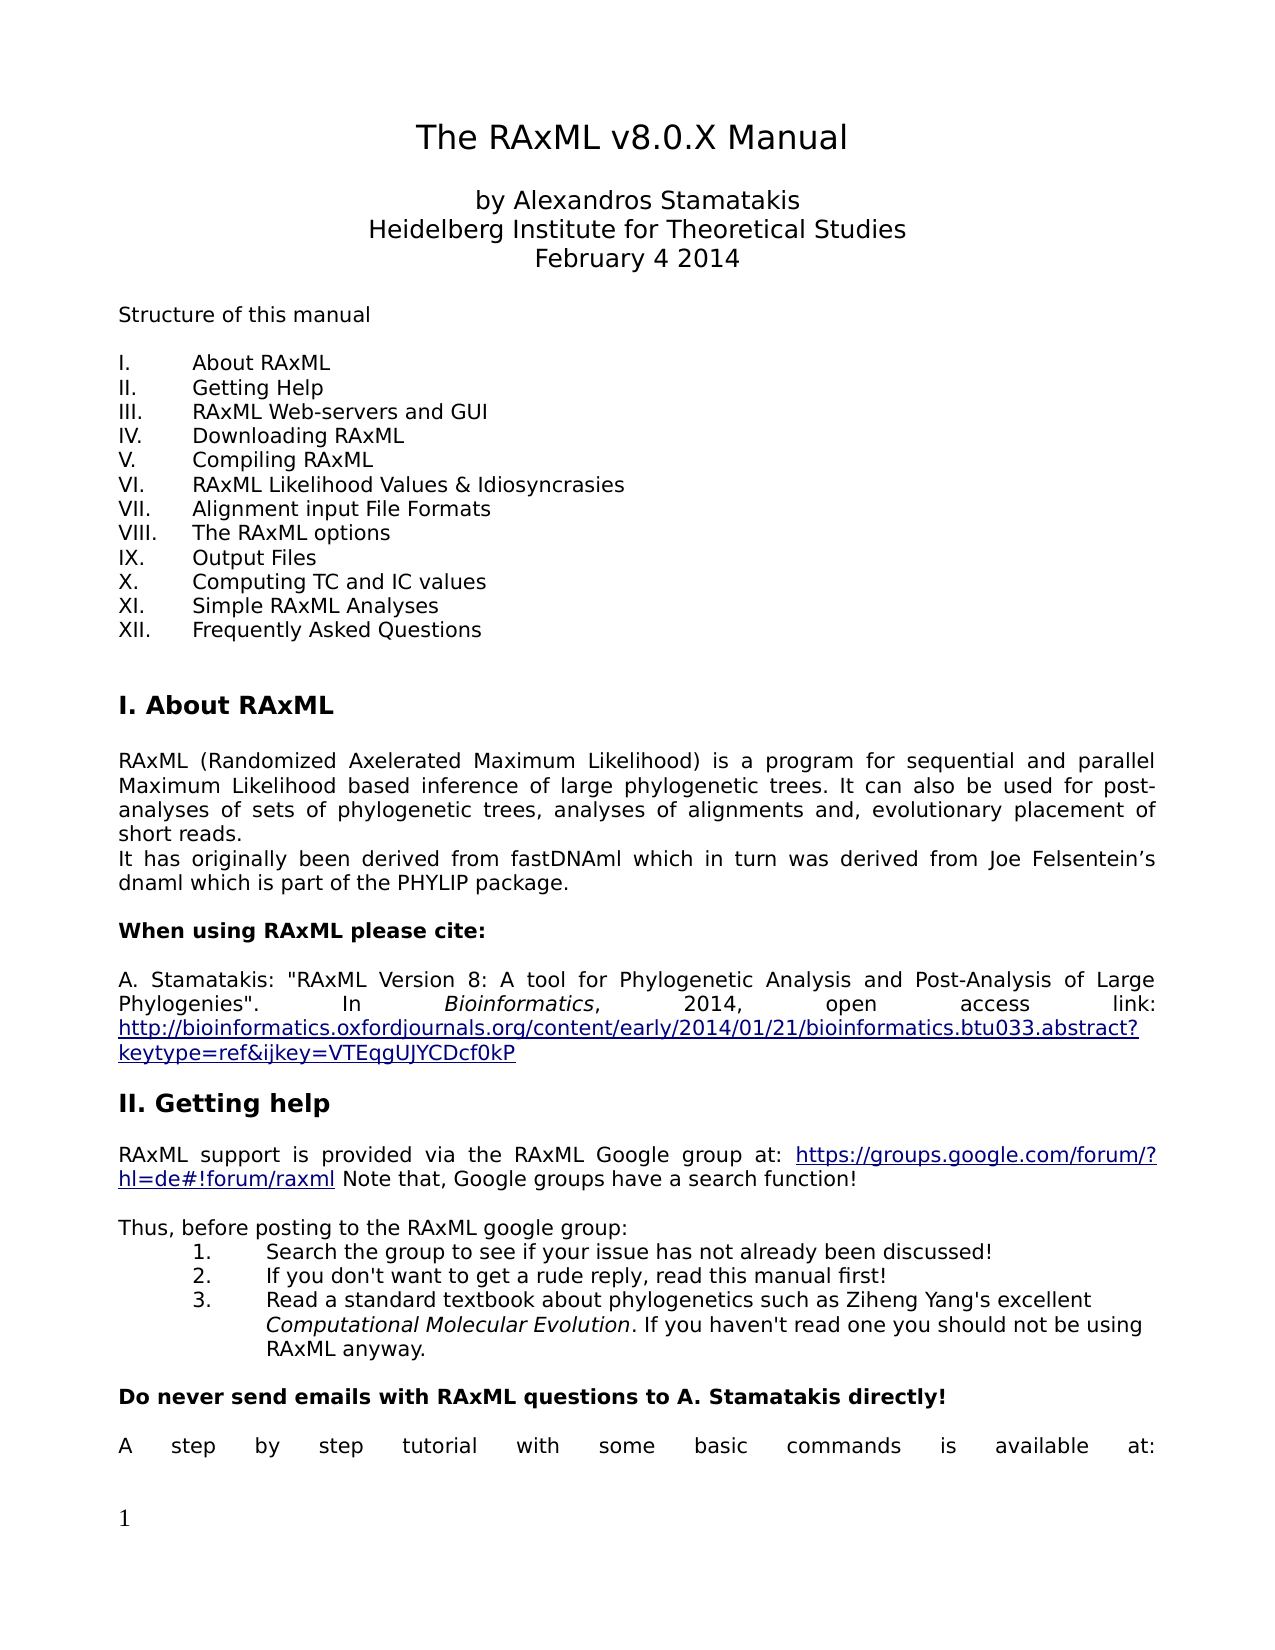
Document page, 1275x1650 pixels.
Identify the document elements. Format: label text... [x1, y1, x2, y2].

list VII. Alignment input File Formats [81, 497, 1157, 521]
text A. Stamatakis: "RAxML Version 8: A tool for Phylogenetic Analysis and Post-Analysis of Large Phylogenies". In Bioinformatics, 2014, open access link: http://bioinformatics.oxfordjournals.org/content/early/2014/01/21/bioinformatics.btu033.abstract?keytype=ref&ijkey=VTEqgUJYCDcf0kP [118, 968, 1157, 1065]
list III. RAxML Web-servers and GUI [81, 400, 1157, 424]
list If you don't want to get a rude reply, read this manual first! [192, 1264, 1157, 1288]
list IV. Downloading RAxML [81, 424, 1157, 448]
list VI. RAxML Likelihood Values & Idiosyncrasies [81, 473, 1157, 497]
list Read a standard textbook about phylogenetics such as Ziheng Yang's excellent Computational Molecular Evolution. If you haven't read one you should not be using RAxML anyway. [192, 1288, 1157, 1361]
list II. Getting Help [81, 376, 1157, 400]
text When using RAxML please cite: [118, 919, 1157, 944]
list XII. Frequently Asked Questions [81, 618, 1157, 643]
list V. Compiling RAxML [81, 448, 1157, 473]
text The RAxML v8.0.X Manual [118, 118, 1157, 157]
text February 4 2014 [118, 244, 1157, 274]
text by Alexandros Stamatakis [118, 186, 1157, 215]
text RAxML (Randomized Axelerated Maximum Likelihood) is a program for sequential and parallel Maximum Likelihood based inference of large phylogenetic trees. It can also be used for post-analyses of sets of phylogenetic trees, analyses of alignments and, evolutionary placement of short reads. [118, 749, 1157, 847]
list II. Getting help [118, 1089, 1157, 1118]
list IX. Output Files [81, 546, 1157, 570]
text Do never send emails with RAxML questions to A. Stamatakis directly! [118, 1385, 1157, 1410]
text Heidelberg Institute for Theoretical Studies [118, 215, 1157, 244]
text RAxML support is provided via the RAxML Google group at: https://groups.google.com/forum/?hl=de#!forum/raxml Note that, Google groups have a search function! [118, 1143, 1157, 1191]
text It has originally been derived from fastDNAml which in turn was derived from Joe Felsentein’s dnaml which is part of the PHYLIP package. [118, 847, 1157, 895]
list Search the group to see if your issue has not already been discussed! [192, 1240, 1157, 1264]
list VIII. The RAxML options [81, 521, 1157, 546]
text A step by step tutorial with some basic commands is available at: [118, 1434, 1157, 1458]
text Thus, before posting to the RAxML google group: [118, 1216, 1157, 1240]
list Structure of this manual [81, 303, 1157, 327]
list XI. Simple RAxML Analyses [81, 594, 1157, 618]
list X. Computing TC and IC values [81, 570, 1157, 594]
text I. About RAxML [118, 691, 1157, 720]
list I. About RAxML [81, 351, 1157, 376]
